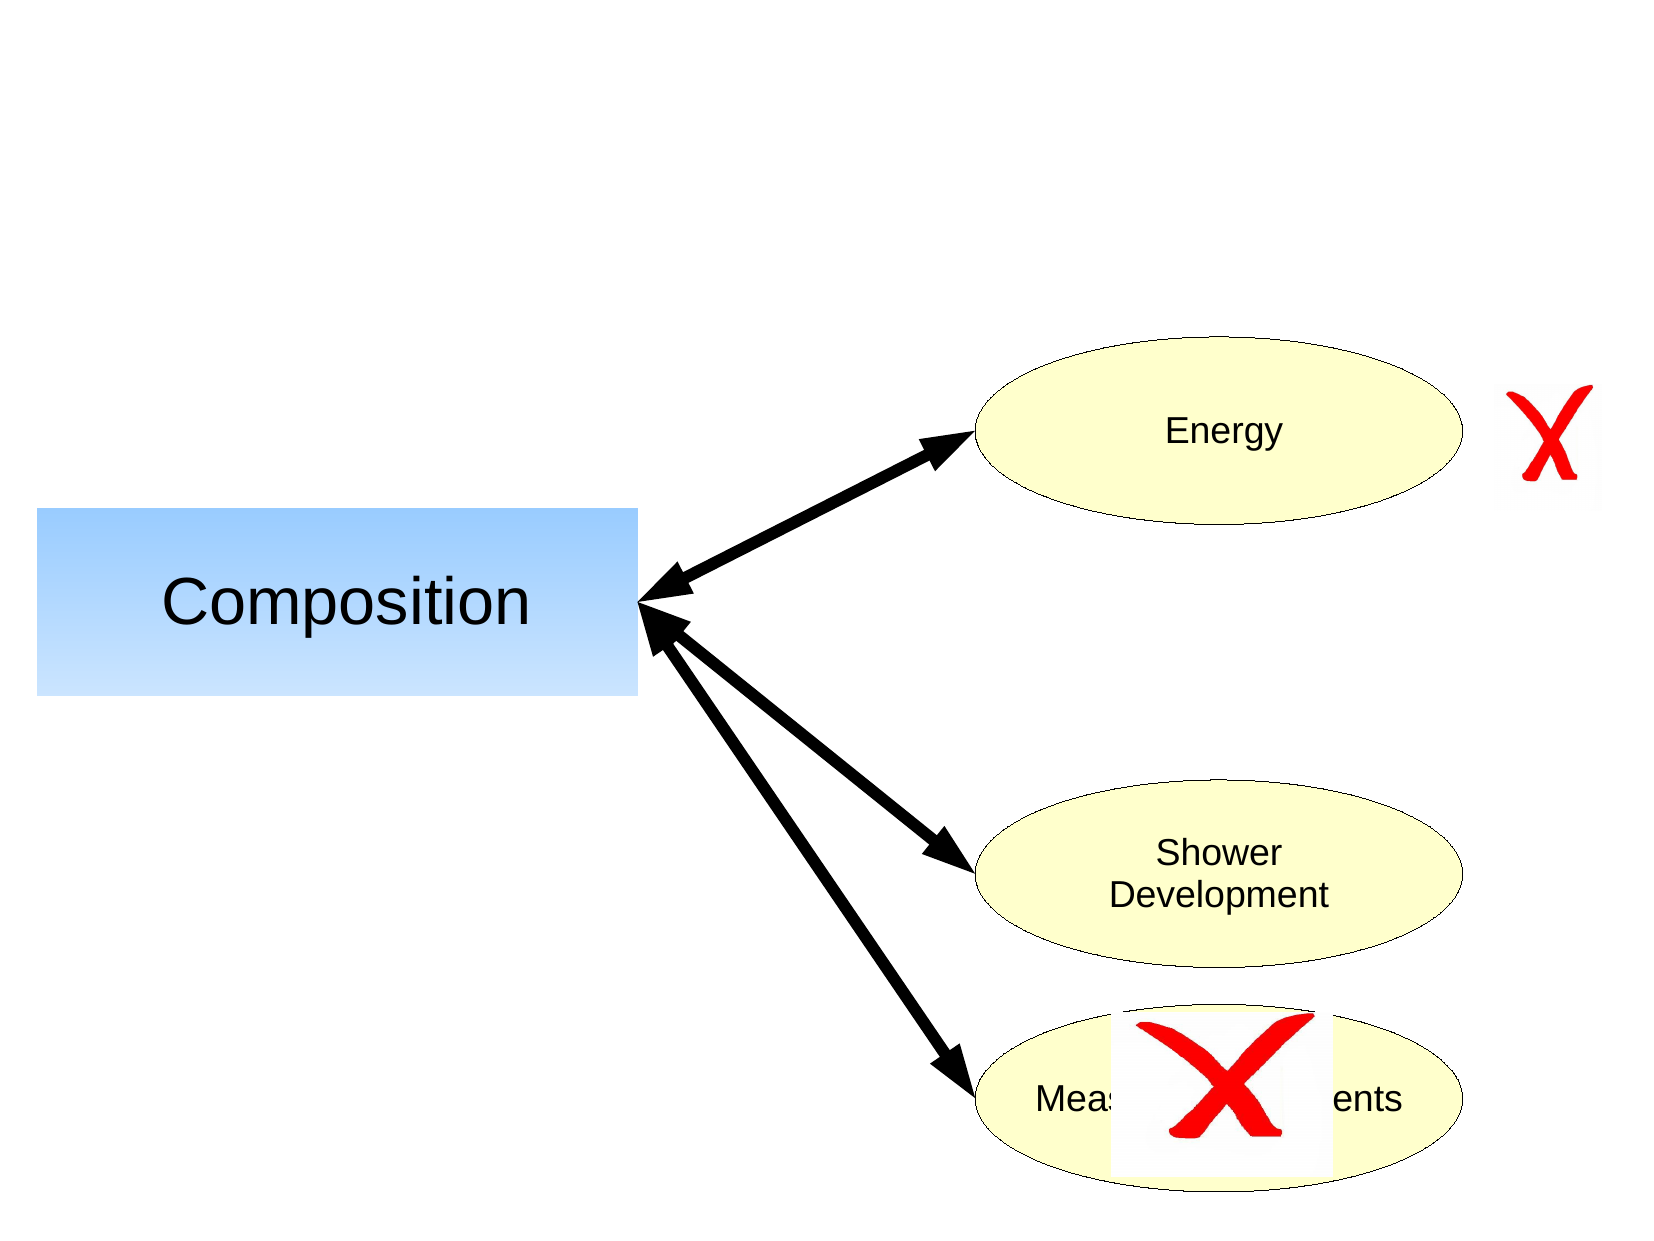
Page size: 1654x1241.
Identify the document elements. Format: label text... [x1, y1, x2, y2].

text_box Energy [975, 336, 1463, 525]
picture [1494, 384, 1602, 511]
picture [1111, 1012, 1333, 1177]
text_box Composition [37, 508, 638, 696]
text_box Shower Development [975, 779, 1463, 968]
text_box Measure Components [1122, 1004, 1316, 1012]
text_box Measure Components [975, 1014, 1463, 1192]
